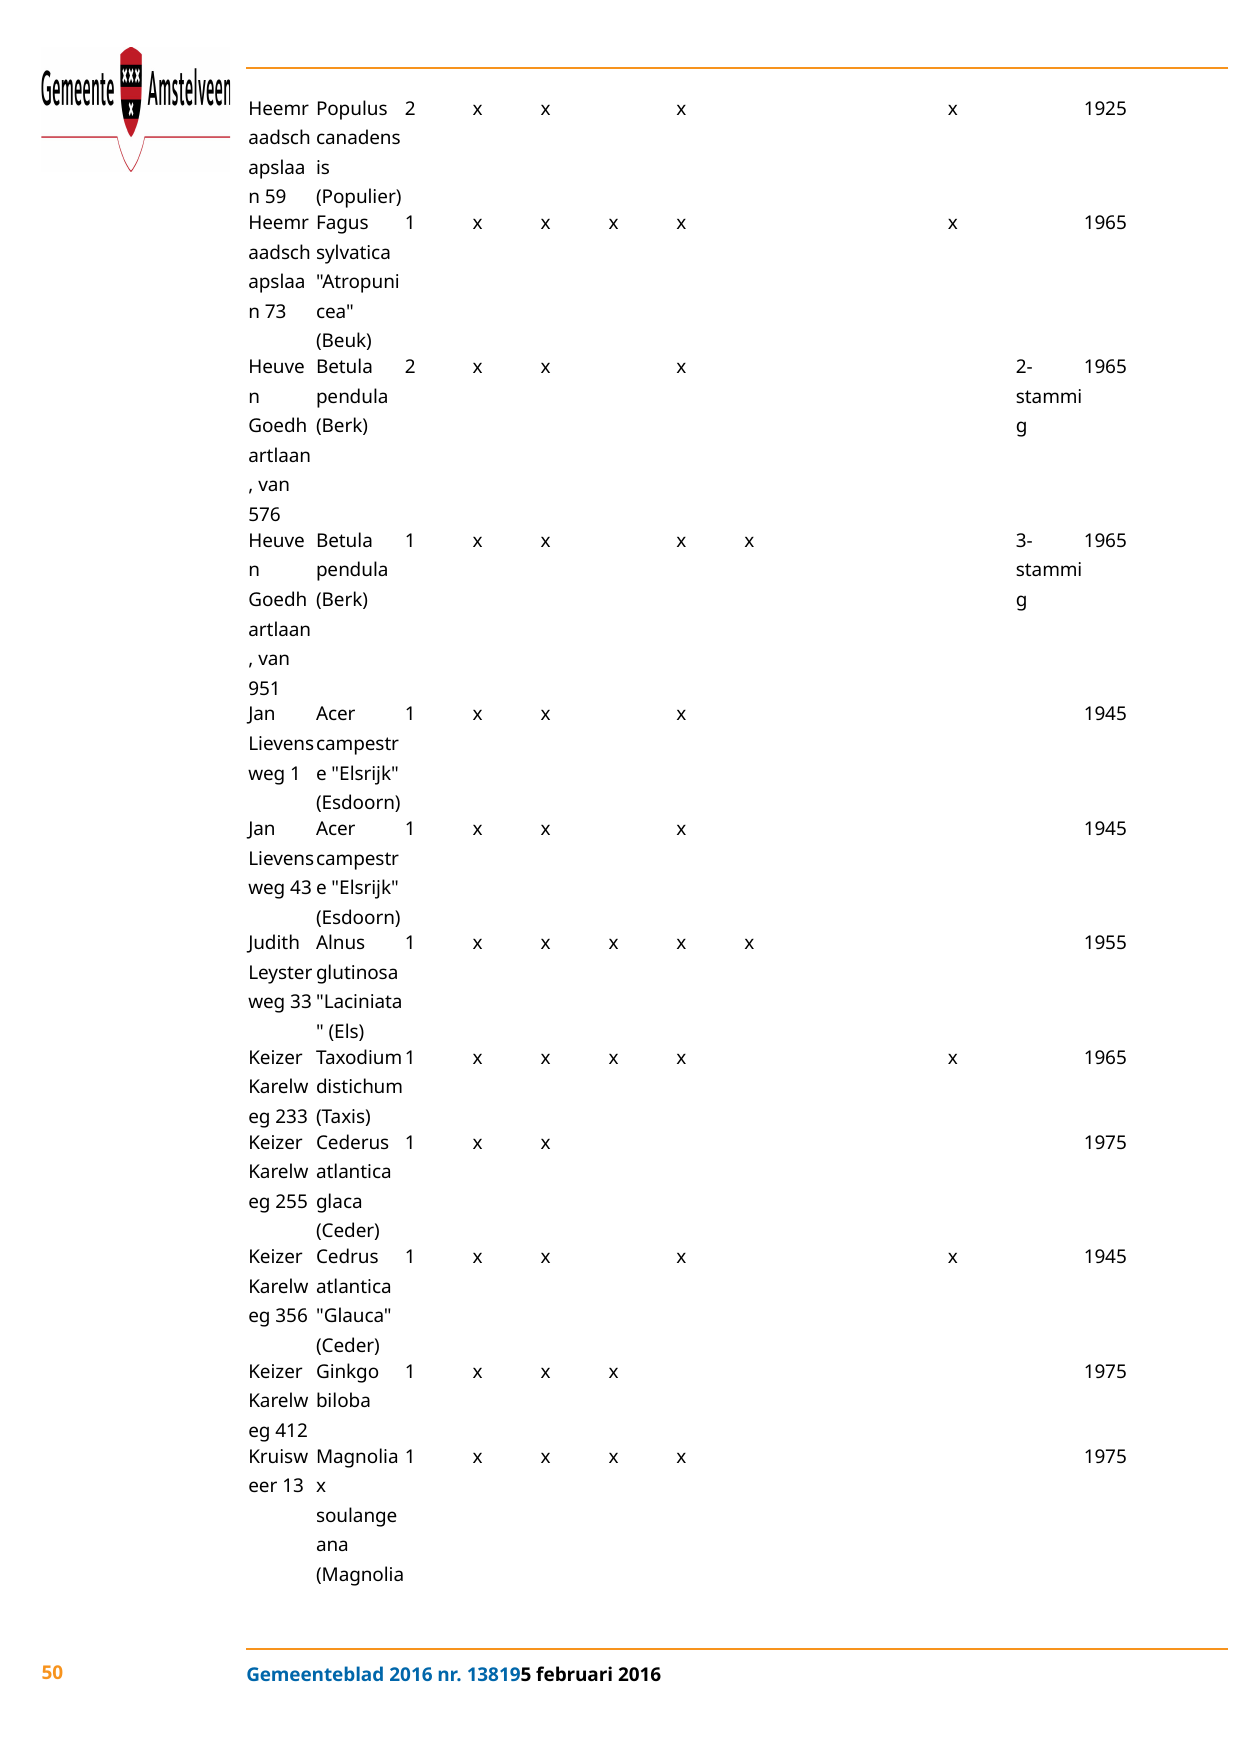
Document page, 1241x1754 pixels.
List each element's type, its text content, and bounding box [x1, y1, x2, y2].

table_cell [744, 95, 812, 209]
table_cell [948, 527, 1016, 701]
table_cell Cederus atlantica glaca (Ceder) [316, 1129, 404, 1243]
table_cell [608, 701, 676, 815]
table_cell 1945 [1084, 701, 1152, 815]
table_cell x [676, 1244, 744, 1358]
table_cell x [744, 930, 812, 1044]
table_cell [1016, 1443, 1083, 1587]
table_cell 1965 [1084, 353, 1152, 527]
table_cell x [540, 1244, 608, 1358]
table_cell [608, 95, 676, 209]
table_cell 1 [405, 1129, 472, 1243]
table_cell Fagus sylvatica "Atropunicea" (Beuk) [316, 209, 404, 353]
table_cell [812, 1044, 880, 1129]
table_cell x [676, 1044, 744, 1129]
table_cell 1975 [1084, 1443, 1152, 1587]
table_cell [948, 1358, 1016, 1443]
table_cell x [540, 815, 608, 929]
table_cell [880, 353, 948, 527]
table_cell x [676, 527, 744, 701]
table_cell x [540, 527, 608, 701]
table_cell [744, 1358, 812, 1443]
table_cell [744, 1129, 812, 1243]
table_cell [608, 1244, 676, 1358]
table_cell [1016, 1358, 1083, 1443]
table_cell Populus canadensis (Populier) [316, 95, 404, 209]
table_cell [1016, 1129, 1083, 1243]
table_cell 2-stammig [1016, 353, 1083, 527]
table_cell 1925 [1084, 95, 1152, 209]
table_cell [948, 815, 1016, 929]
table_cell [812, 701, 880, 815]
table_cell Acer campestre "Elsrijk" (Esdoorn) [316, 701, 404, 815]
table_cell [880, 1129, 948, 1243]
table_cell [880, 1244, 948, 1358]
table_cell [812, 1129, 880, 1243]
table_cell [744, 1443, 812, 1587]
table_cell x [473, 95, 540, 209]
table_cell x [473, 1443, 540, 1587]
table_cell [948, 1443, 1016, 1587]
table_cell x [676, 701, 744, 815]
table_cell Jan Lievensweg 1 [248, 701, 316, 815]
table_cell 1 [405, 209, 472, 353]
table_cell x [540, 1129, 608, 1243]
table_cell Alnus glutinosa "Laciniata" (Els) [316, 930, 404, 1044]
table_cell [608, 1129, 676, 1243]
table_cell Cedrus atlantica "Glauca" (Ceder) [316, 1244, 404, 1358]
table_cell Heuven Goedhartlaan, van 576 [248, 353, 316, 527]
table_cell x [540, 1443, 608, 1587]
table_cell x [540, 209, 608, 353]
table_cell x [608, 930, 676, 1044]
table_cell Judith Leysterweg 33 [248, 930, 316, 1044]
table_cell x [676, 930, 744, 1044]
table_cell [608, 815, 676, 929]
table_cell x [948, 209, 1016, 353]
table_cell [880, 930, 948, 1044]
table_cell [676, 1358, 744, 1443]
table_cell Heuven Goedhartlaan, van 951 [248, 527, 316, 701]
table_cell 1975 [1084, 1358, 1152, 1443]
table_cell 1965 [1084, 209, 1152, 353]
table_cell x [676, 353, 744, 527]
table_cell 1965 [1084, 527, 1152, 701]
table_cell [744, 1044, 812, 1129]
table_cell x [608, 1443, 676, 1587]
table_cell x [676, 815, 744, 929]
table_cell x [473, 209, 540, 353]
table_cell [1016, 815, 1083, 929]
table_cell Ginkgo biloba [316, 1358, 404, 1443]
table_cell x [473, 1129, 540, 1243]
table_cell Keizer Karelweg 233 [248, 1044, 316, 1129]
table_cell [812, 209, 880, 353]
table_cell Heemraadschapslaan 59 [248, 95, 316, 209]
table_cell 1 [405, 1044, 472, 1129]
table_cell [812, 1443, 880, 1587]
table_cell [880, 1443, 948, 1587]
table_cell 1 [405, 701, 472, 815]
table_cell 1955 [1084, 930, 1152, 1044]
table_cell [1016, 1044, 1083, 1129]
table_cell x [540, 95, 608, 209]
table_cell x [473, 527, 540, 701]
table_cell [1016, 95, 1083, 209]
table_cell [880, 701, 948, 815]
table_cell [608, 353, 676, 527]
table_cell Betula pendula (Berk) [316, 353, 404, 527]
picture [41, 47, 231, 172]
table_cell x [540, 353, 608, 527]
table_cell [676, 1129, 744, 1243]
table_cell x [540, 701, 608, 815]
table_cell x [540, 1358, 608, 1443]
table_cell 1 [405, 527, 472, 701]
table_cell Taxodium distichum (Taxis) [316, 1044, 404, 1129]
table_cell x [676, 95, 744, 209]
table_cell 1 [405, 1358, 472, 1443]
table_cell 2 [405, 353, 472, 527]
table_cell Betula pendula (Berk) [316, 527, 404, 701]
table_cell x [744, 527, 812, 701]
table_cell x [473, 1044, 540, 1129]
table_cell [812, 1358, 880, 1443]
table_cell [1016, 930, 1083, 1044]
table_cell Kruisweer 13 [248, 1443, 316, 1587]
table_cell x [676, 209, 744, 353]
table_cell 1945 [1084, 815, 1152, 929]
table_cell x [608, 1358, 676, 1443]
table_cell [812, 815, 880, 929]
table_cell 1975 [1084, 1129, 1152, 1243]
table_cell [880, 209, 948, 353]
table_cell [1016, 209, 1083, 353]
table_cell 1965 [1084, 1044, 1152, 1129]
table_cell x [540, 930, 608, 1044]
table_cell x [608, 1044, 676, 1129]
table_cell [744, 815, 812, 929]
table_cell x [540, 1044, 608, 1129]
table_cell 1945 [1084, 1244, 1152, 1358]
table_cell x [473, 930, 540, 1044]
table_cell x [948, 1244, 1016, 1358]
table_cell x [608, 209, 676, 353]
table_cell [812, 930, 880, 1044]
table_cell x [473, 1244, 540, 1358]
table_cell [880, 95, 948, 209]
table_cell [812, 1244, 880, 1358]
table_cell x [473, 701, 540, 815]
table_cell 1 [405, 930, 472, 1044]
table_cell [948, 930, 1016, 1044]
table_cell [812, 527, 880, 701]
table_cell [744, 209, 812, 353]
table_cell 1 [405, 815, 472, 929]
table_cell x [676, 1443, 744, 1587]
table_cell x [948, 95, 1016, 209]
table_cell x [948, 1044, 1016, 1129]
table_cell [812, 353, 880, 527]
table_cell [744, 1244, 812, 1358]
table_cell [812, 95, 880, 209]
table_cell Acer campestre "Elsrijk" (Esdoorn) [316, 815, 404, 929]
table_cell [880, 527, 948, 701]
table_cell [880, 1358, 948, 1443]
table_cell x [473, 353, 540, 527]
table_cell Jan Lievensweg 43 [248, 815, 316, 929]
table_cell [948, 701, 1016, 815]
table_cell [948, 353, 1016, 527]
table_cell Keizer Karelweg 412 [248, 1358, 316, 1443]
table_cell [744, 353, 812, 527]
table_cell [1016, 1244, 1083, 1358]
table_cell 2 [405, 95, 472, 209]
table_cell Magnolia x soulangeana (Magnolia [316, 1443, 404, 1587]
table_cell 3-stammig [1016, 527, 1083, 701]
table_cell Heemraadschapslaan 73 [248, 209, 316, 353]
table_cell x [473, 1358, 540, 1443]
table_cell [880, 815, 948, 929]
table_cell 1 [405, 1443, 472, 1587]
table_cell x [473, 815, 540, 929]
table_cell [744, 701, 812, 815]
table_cell Keizer Karelweg 255 [248, 1129, 316, 1243]
table_cell [880, 1044, 948, 1129]
table_cell Keizer Karelweg 356 [248, 1244, 316, 1358]
table_cell [948, 1129, 1016, 1243]
table_cell 1 [405, 1244, 472, 1358]
table_cell [1016, 701, 1083, 815]
table_cell [608, 527, 676, 701]
